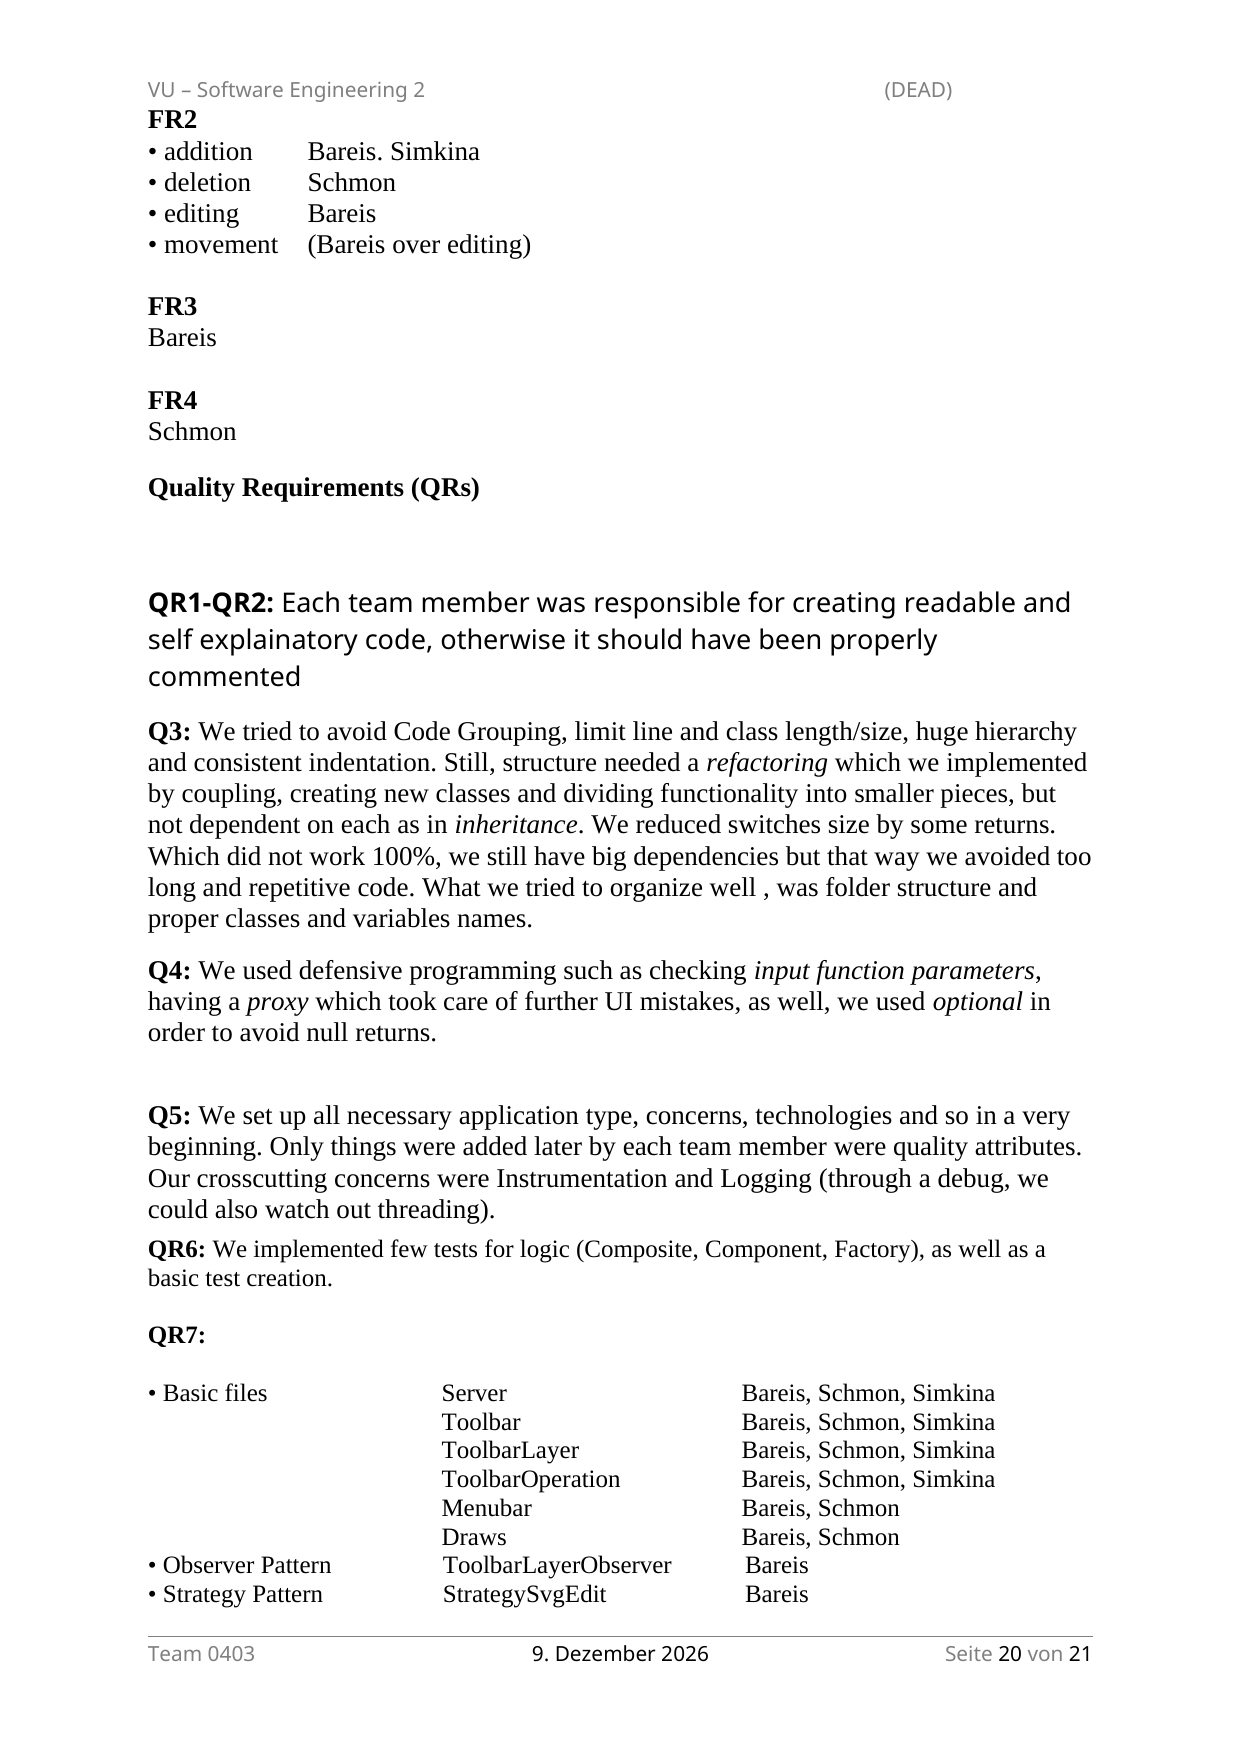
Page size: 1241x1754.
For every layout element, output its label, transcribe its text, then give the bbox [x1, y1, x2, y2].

text FR3 [148, 290, 1093, 321]
text • editing Bareis [148, 197, 1093, 228]
text • deletion Schmon [148, 166, 1093, 197]
text Q3: We tried to avoid Code Grouping, limit line and class length/size, huge hierarchy and consistent indentation. Still, structure needed a refactoring which we implemented by coupling, creating new classes and dividing functionality into smaller pieces, but not dependent on each as in inheritance. We reduced switches size by some returns. Which did not work 100%, we still have big dependencies but that way we avoided too long and repetitive code. What we tried to organize well , was folder structure and proper classes and variables names. [148, 715, 1093, 933]
text Q5: We set up all necessary application type, concerns, technologies and so in a very beginning. Only things were added later by each team member were quality attributes. Our crosscutting concerns were Instrumentation and Logging (through a debug, we could also watch out threading). [148, 1068, 1093, 1224]
text QR1-QR2: Each team member was responsible for creating readable and self explainatory code, otherwise it should have been properly commented [148, 584, 1093, 694]
text Menubar Bareis, Schmon [148, 1493, 1093, 1522]
subtitle Quality Requirements (QRs) [148, 471, 1093, 502]
text QR7: [148, 1321, 1093, 1349]
text Schmon [148, 415, 1093, 446]
text ToolbarLayer Bareis, Schmon, Simkina [148, 1436, 1093, 1464]
text Q4: We used defensive programming such as checking input function parameters, having a proxy which took care of further UI mistakes, as well, we used optional in order to avoid null returns. [148, 954, 1093, 1047]
text • Basic files Server Bareis, Schmon, Simkina [148, 1378, 1093, 1407]
text FR2 [148, 103, 1093, 134]
text • movement (Bareis over editing) [148, 228, 1093, 259]
text Bareis [148, 321, 1093, 353]
text • addition Bareis. Simkina [148, 134, 1093, 166]
text QR6: We implemented few tests for logic (Composite, Component, Factory), as well as a basic test creation. [148, 1234, 1093, 1292]
text ToolbarOperation Bareis, Schmon, Simkina [148, 1464, 1093, 1493]
text Draws Bareis, Schmon [148, 1522, 1093, 1551]
text • Strategy Pattern StrategySvgEdit Bareis [148, 1579, 1093, 1608]
text Toolbar Bareis, Schmon, Simkina [148, 1407, 1093, 1436]
text FR4 [148, 384, 1093, 415]
text • Observer Pattern ToolbarLayerObserver Bareis [148, 1551, 1093, 1579]
